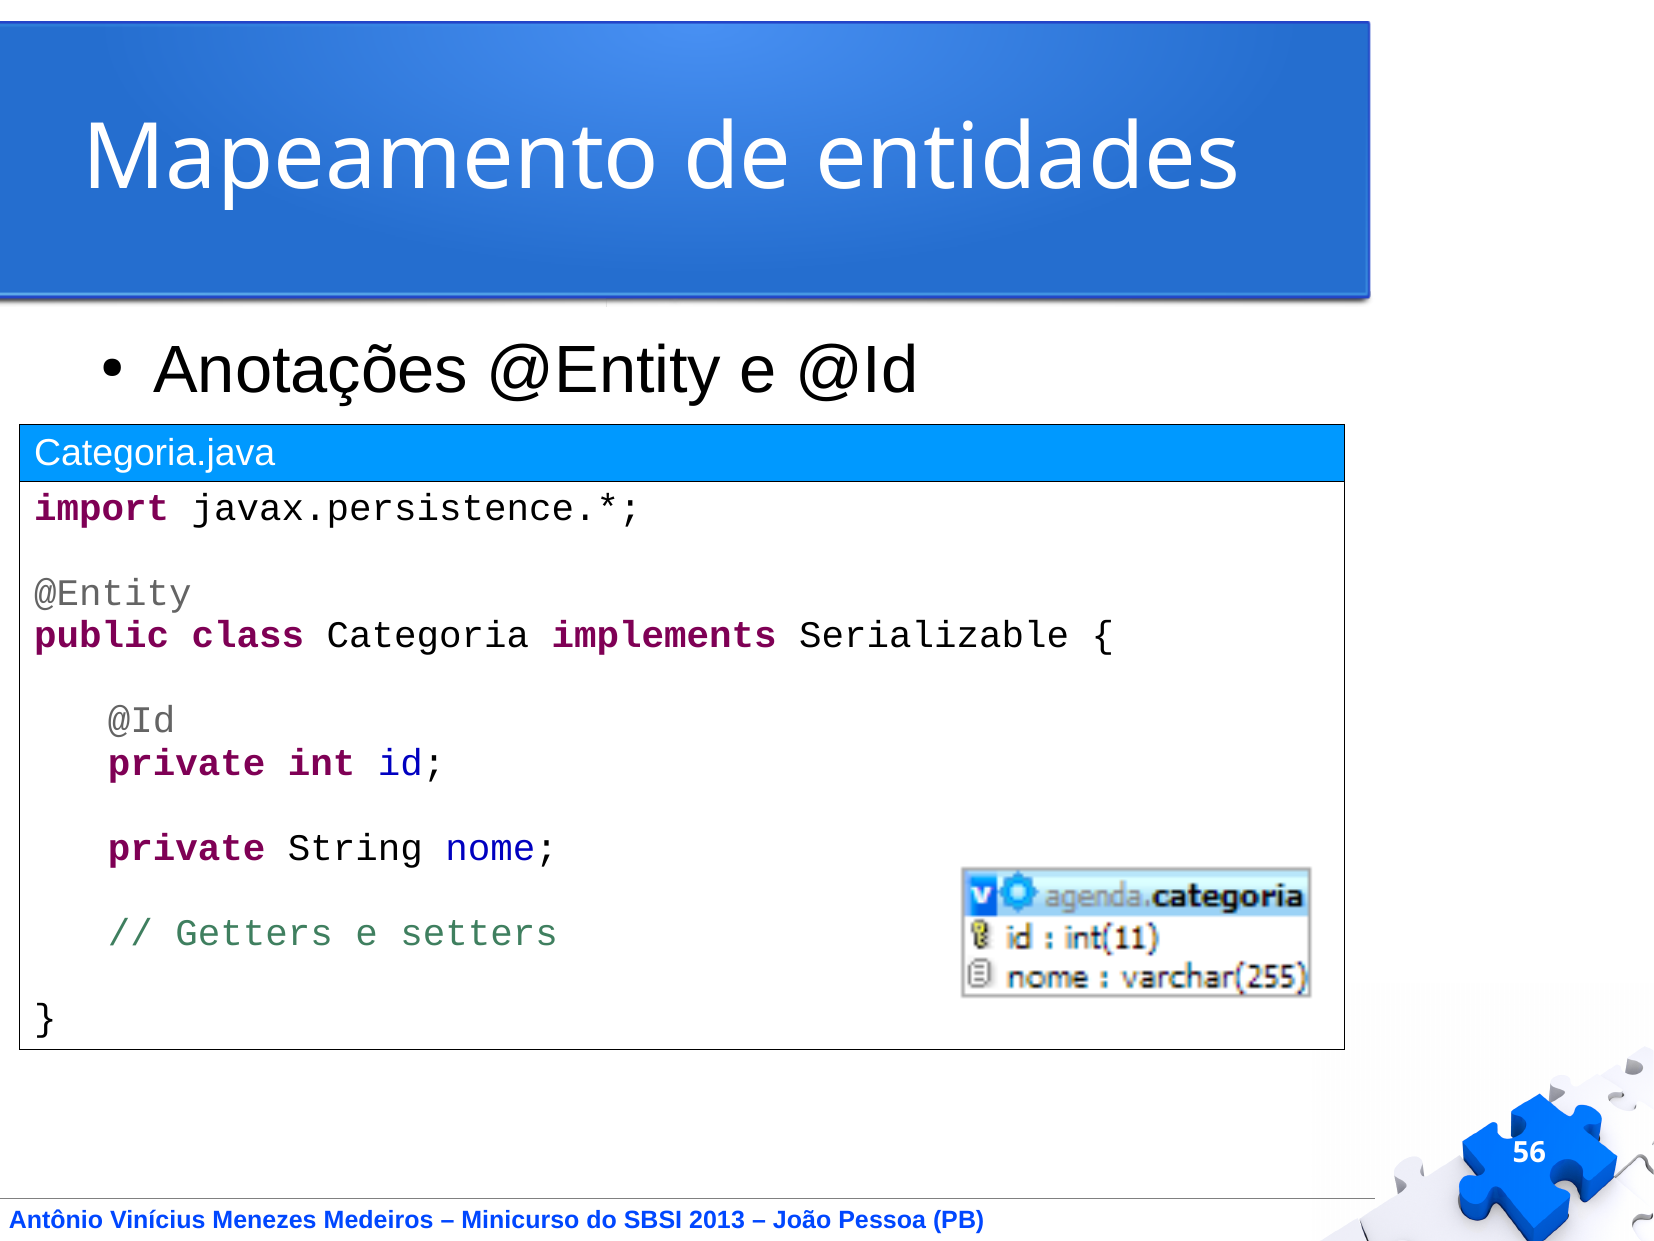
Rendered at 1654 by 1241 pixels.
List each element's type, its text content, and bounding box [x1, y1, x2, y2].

picture [1311, 983, 1654, 1241]
picture [0, 21, 1375, 307]
title Mapeamento de entidades [82, 49, 1323, 257]
table_cell import javax.persistence.*; @Entity public class Categoria implements Serializable { @Id private int id; private String nome; // Getters e setters } [20, 482, 1344, 1049]
picture [956, 862, 1322, 1005]
list Anotações @Entity e @Id [82, 332, 1356, 1052]
table_header Categoria.java [20, 425, 1344, 481]
